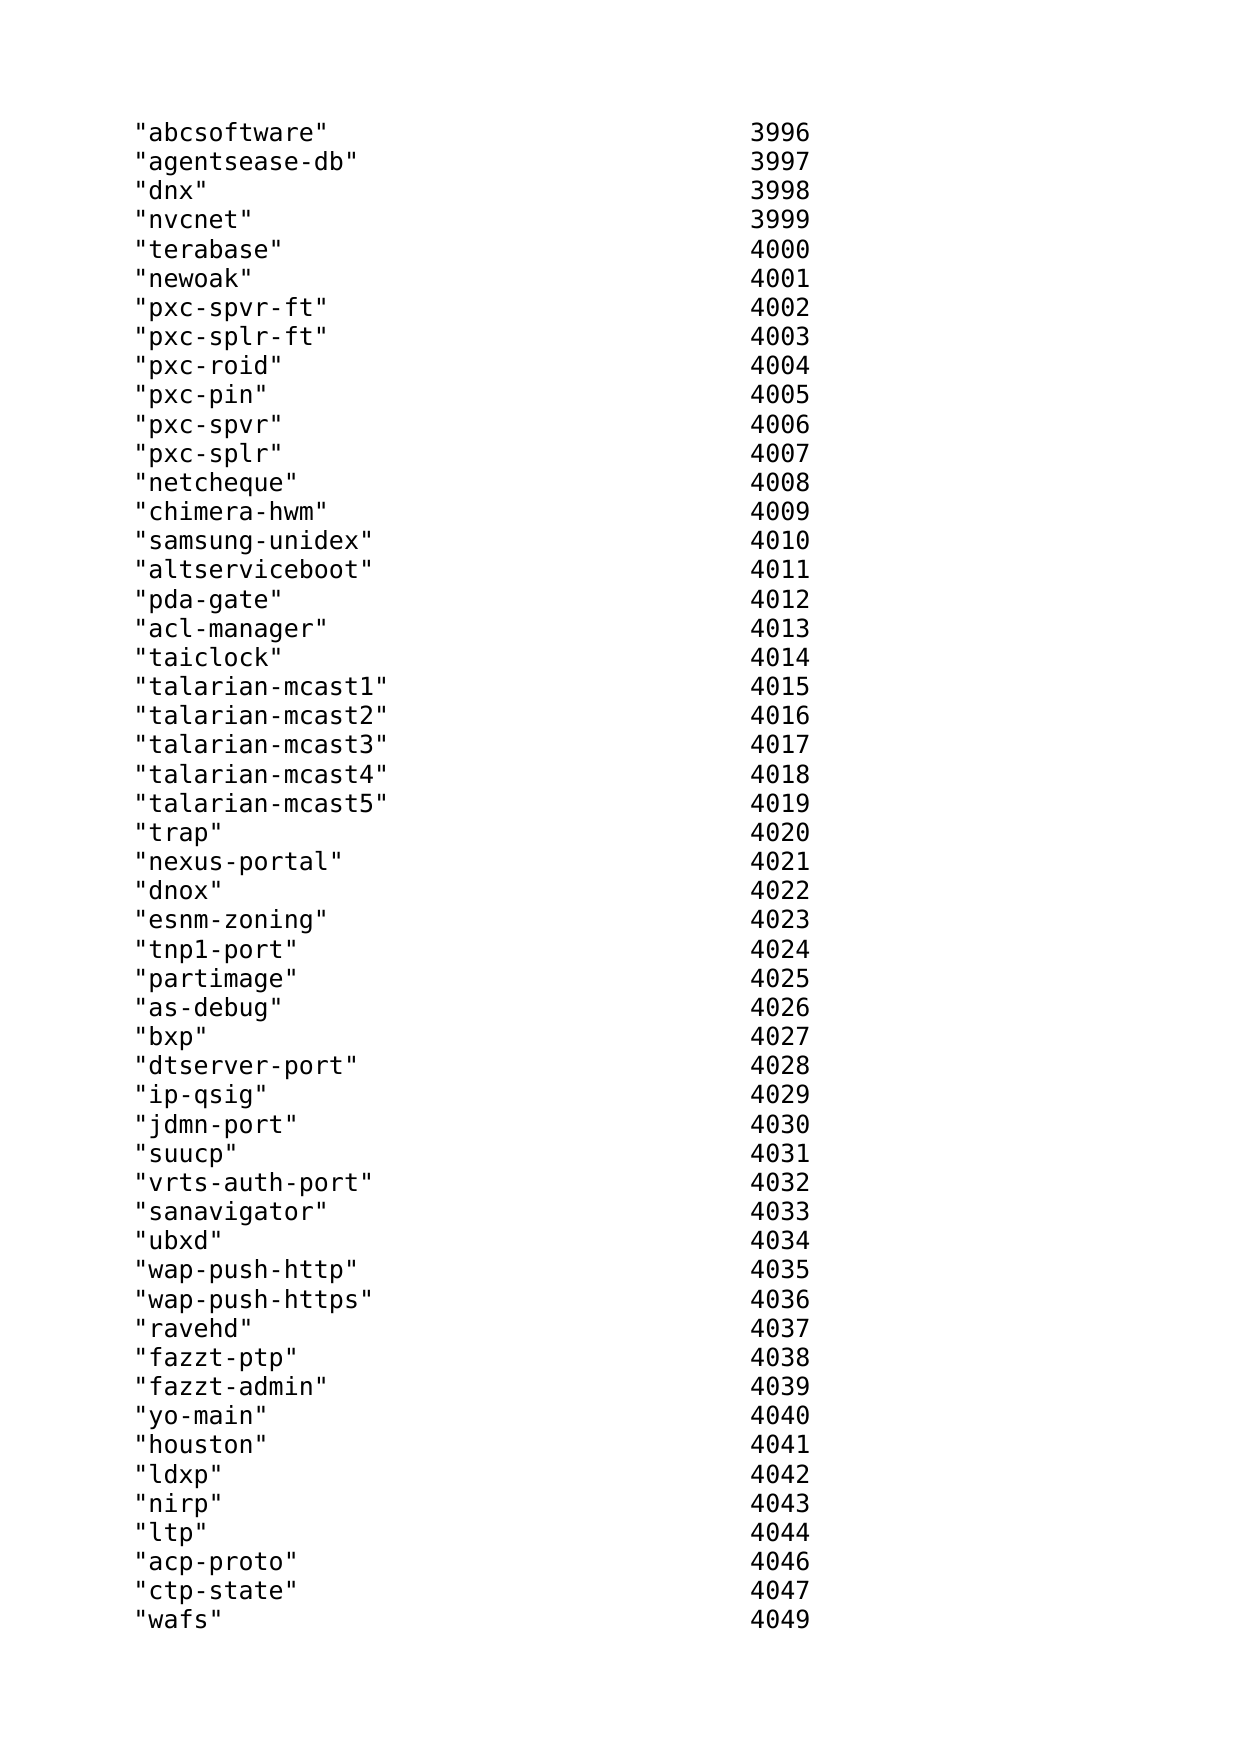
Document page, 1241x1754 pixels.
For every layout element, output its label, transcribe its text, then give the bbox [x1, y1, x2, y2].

text "abcsoftware" 3996 "agentsease-db" 3997 "dnx" 3998 "nvcnet" 3999 "terabase" 4000 "newoak" 4001 "pxc-spvr-ft" 4002 "pxc-splr-ft" 4003 "pxc-roid" 4004 "pxc-pin" 4005 "pxc-spvr" 4006 "pxc-splr" 4007 "netcheque" 4008 "chimera-hwm" 4009 "samsung-unidex" 4010 "altserviceboot" 4011 "pda-gate" 4012 "acl-manager" 4013 "taiclock" 4014 "talarian-mcast1" 4015 "talarian-mcast2" 4016 "talarian-mcast3" 4017 "talarian-mcast4" 4018 "talarian-mcast5" 4019 "trap" 4020 "nexus-portal" 4021 "dnox" 4022 "esnm-zoning" 4023 "tnp1-port" 4024 "partimage" 4025 "as-debug" 4026 "bxp" 4027 "dtserver-port" 4028 "ip-qsig" 4029 "jdmn-port" 4030 "suucp" 4031 "vrts-auth-port" 4032 "sanavigator" 4033 "ubxd" 4034 "wap-push-http" 4035 "wap-push-https" 4036 "ravehd" 4037 "fazzt-ptp" 4038 "fazzt-admin" 4039 "yo-main" 4040 "houston" 4041 "ldxp" 4042 "nirp" 4043 "ltp" 4044 "acp-proto" 4046 "ctp-state" 4047 "wafs" 4049 [118, 118, 1122, 1635]
